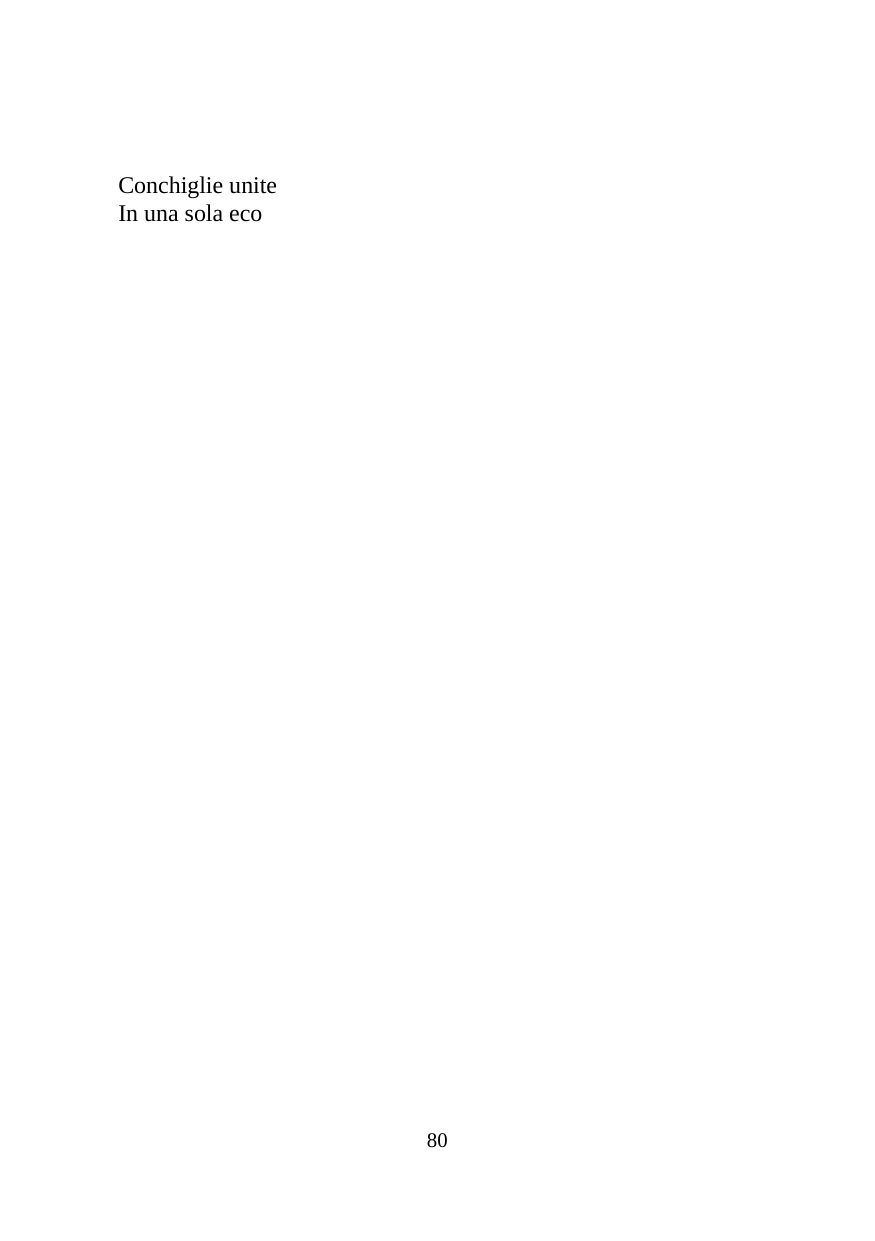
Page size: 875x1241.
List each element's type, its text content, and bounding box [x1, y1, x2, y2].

text Conchiglie unite [88, 171, 786, 199]
text In una sola eco [88, 199, 786, 227]
